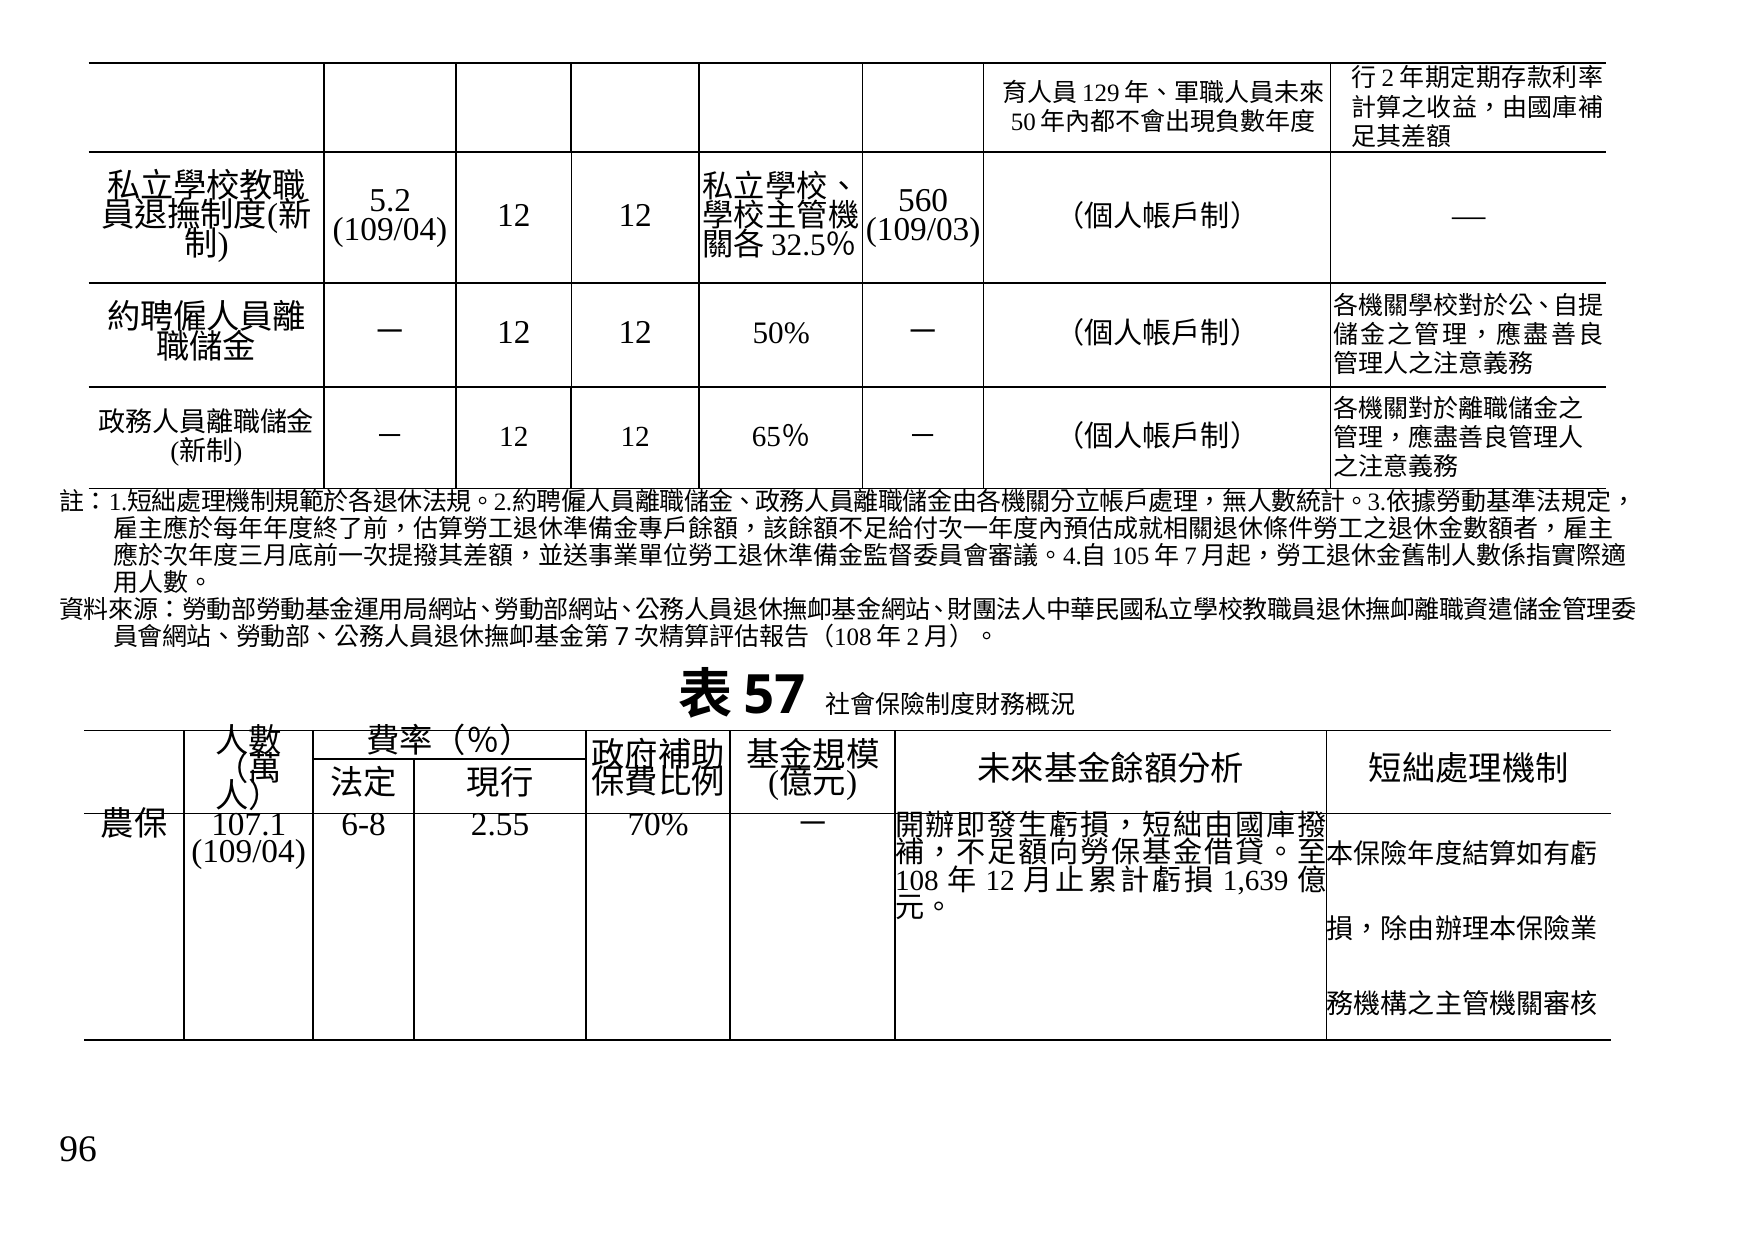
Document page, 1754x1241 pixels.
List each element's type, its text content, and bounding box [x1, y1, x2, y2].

table_cell [700, 64, 862, 151]
table_cell － [863, 388, 983, 487]
table_header 短絀處理機制 [1327, 731, 1611, 812]
table_cell 12 [572, 388, 698, 487]
table_cell （個人帳戶制） [984, 284, 1330, 386]
table_cell 行2年期定期存款利率計算之收益，由國庫補足其差額 [1331, 64, 1606, 151]
table_cell 65％ [700, 388, 862, 487]
table_cell 50% [700, 284, 862, 386]
table_cell 560 (109/03) [863, 153, 983, 282]
table_header [84, 731, 183, 812]
table_header 未來基金餘額分析 [896, 731, 1326, 812]
table_cell 法定 [314, 760, 413, 812]
table_cell 現行 [415, 760, 585, 812]
table_header 人數 （萬人） [185, 731, 312, 812]
table_cell 各機關學校對於公、自提儲金之管理，應盡善良管理人之注意義務 [1331, 284, 1606, 386]
table_cell 107.1 (109/04) [185, 814, 312, 1039]
text 註：1.短絀處理機制規範於各退休法規。2.約聘僱人員離職儲金、政務人員離職儲金由各機關分立帳戶處理，無人數統計。3.依據勞動基準法規定，雇主應於每年年度終了前，估算勞工退休準備金專戶餘額，該餘額不足給付次一年度內預估成就相關退休條件勞工之退休金數額者，雇主應於次年度三月底前一次提撥其差額，並送事業單位勞工退休準備金監督委員會審議。4.自105年7月起，勞工退休金舊制人數係指實際適用人數。 [59, 488, 1636, 597]
table_cell 本保險年度結算如有虧損，除由辦理本保險業務機構之主管機關審核 [1327, 814, 1611, 1039]
table_cell 12 [457, 388, 570, 487]
table_cell 私立學校教職員退撫制度(新制) [89, 153, 323, 282]
table_cell 育人員129年、軍職人員未來50年內都不會出現負數年度 [984, 64, 1330, 151]
table_cell [572, 64, 698, 151]
table_cell 12 [572, 153, 698, 282]
table_cell － [325, 284, 455, 386]
table_cell 70% [587, 814, 729, 1039]
table_cell [89, 64, 323, 151]
table_header 基金規模 (億元) [731, 731, 894, 812]
table_cell [863, 64, 983, 151]
table_cell [325, 64, 455, 151]
table_cell 政務人員離職儲金 (新制) [89, 388, 323, 487]
table_cell （個人帳戶制） [984, 153, 1330, 282]
table_cell 5.2 (109/04) [325, 153, 455, 282]
table_cell — [1331, 153, 1606, 282]
table_cell 12 [572, 284, 698, 386]
table_cell 農保 [84, 814, 183, 1039]
table_cell 各機關對於離職儲金之管理，應盡善良管理人之注意義務 [1331, 388, 1606, 487]
table_cell 私立學校、學校主管機關各32.5％ [700, 153, 862, 282]
table_cell （個人帳戶制） [984, 388, 1330, 487]
text 資料來源：勞動部勞動基金運用局網站、勞動部網站、公務人員退休撫卹基金網站、財團法人中華民國私立學校教職員退休撫卹離職資遣儲金管理委員會網站、勞動部、公務人員退休撫卹基金第7次精算評估報告（108年2月）。 [59, 597, 1636, 651]
table_cell 2.55 [415, 814, 585, 1039]
table_cell 12 [457, 284, 571, 386]
table_cell 約聘僱人員離職儲金 [89, 284, 323, 386]
table_cell － [731, 814, 894, 1039]
table_cell 12 [457, 153, 571, 282]
table_header 政府補助 保費比例 [587, 731, 729, 812]
table_cell [457, 64, 570, 151]
table_cell － [325, 388, 455, 487]
table_cell － [863, 284, 983, 386]
table_cell 6-8 [314, 814, 413, 1039]
table_header 費率（％） [314, 731, 585, 758]
table_cell 開辦即發生虧損，短絀由國庫撥補，不足額向勞保基金借貸。至108年12月止累計虧損1,639億元。 [896, 814, 1326, 1039]
text 表57 社會保險制度財務概況 [59, 651, 1636, 730]
